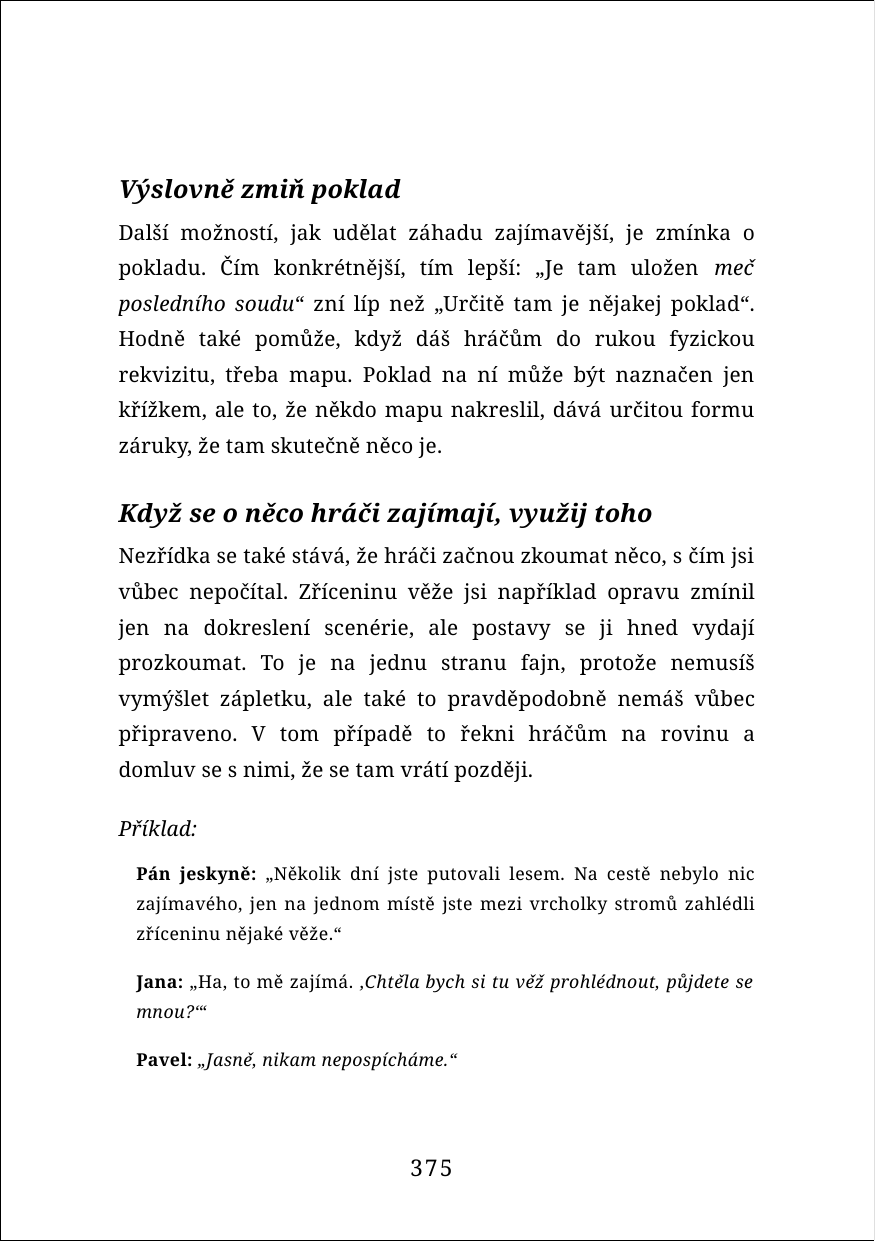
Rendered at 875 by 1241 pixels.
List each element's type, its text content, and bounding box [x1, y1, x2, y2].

text Pavel: „Jasně, nikam nepospícháme.“ [136, 1048, 756, 1072]
subtitle Výslovně zmiň poklad [118, 172, 756, 206]
text Pán jeskyně: „Několik dní jste putovali lesem. Na cestě nebylo nic zajímavého, jen na jednom místě jste mezi vrcholky stromů zahlédli zříceninu nějaké věže.“ [136, 861, 756, 946]
text Další možností, jak udělat záhadu zajímavější, je zmínka o pokladu. Čím konkrétnější, tím lepší: „Je tam uložen meč posledního soudu“ zní líp než „Určitě tam je nějakej poklad“. Hodně také pomůže, když dáš hráčům do rukou fyzickou rekvizitu, třeba mapu. Poklad na ní může být naznačen jen křížkem, ale to, že někdo mapu nakreslil, dává určitou formu záruky, že tam skutečně něco je. [118, 218, 756, 459]
text Nezřídka se také stává, že hráči začnou zkoumat něco, s čím jsi vůbec nepočítal. Zříceninu věže jsi například opravu zmínil jen na dokreslení scenérie, ale postavy se ji hned vydají prozkoumat. To je na jednu stranu fajn, protože nemusíš vymýšlet zápletku, ale také to pravděpodobně nemáš vůbec připraveno. V tom případě to řekni hráčům na rovinu a domluv se s nimi, že se tam vrátí později. [118, 542, 756, 783]
subtitle Když se o něco hráči zajímají, využij toho [118, 496, 756, 530]
text Příklad: [118, 814, 756, 842]
text Jana: „Ha, to mě zajímá. ‚Chtěla bych si tu věž prohlédnout, půjdete se mnou?‘“ [136, 969, 756, 1024]
